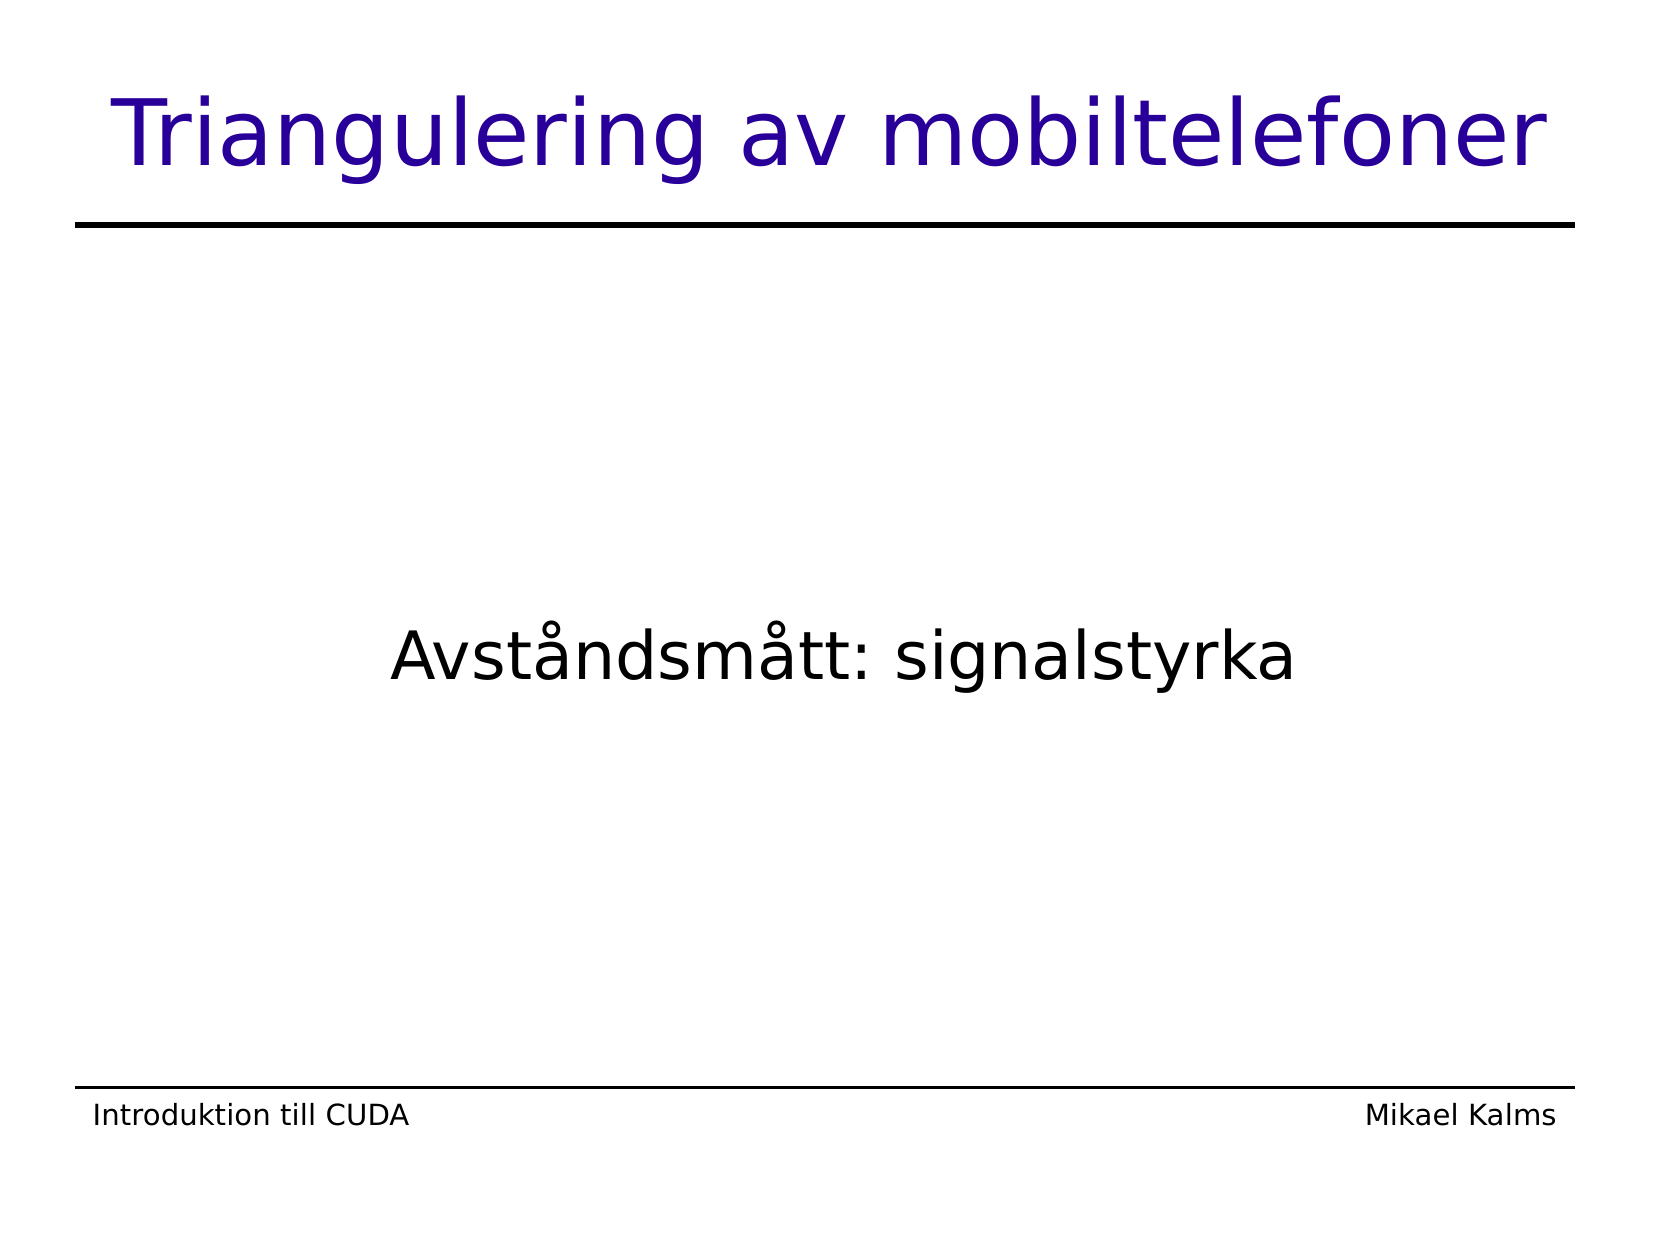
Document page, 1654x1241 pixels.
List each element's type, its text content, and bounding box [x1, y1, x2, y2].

text_box Introduktion till CUDA [75, 1087, 428, 1143]
text_box Mikael Kalms [1347, 1087, 1576, 1143]
title Triangulering av mobiltelefoner [86, 37, 1576, 230]
subtitle Avståndsmått: signalstyrka [82, 300, 1571, 1013]
